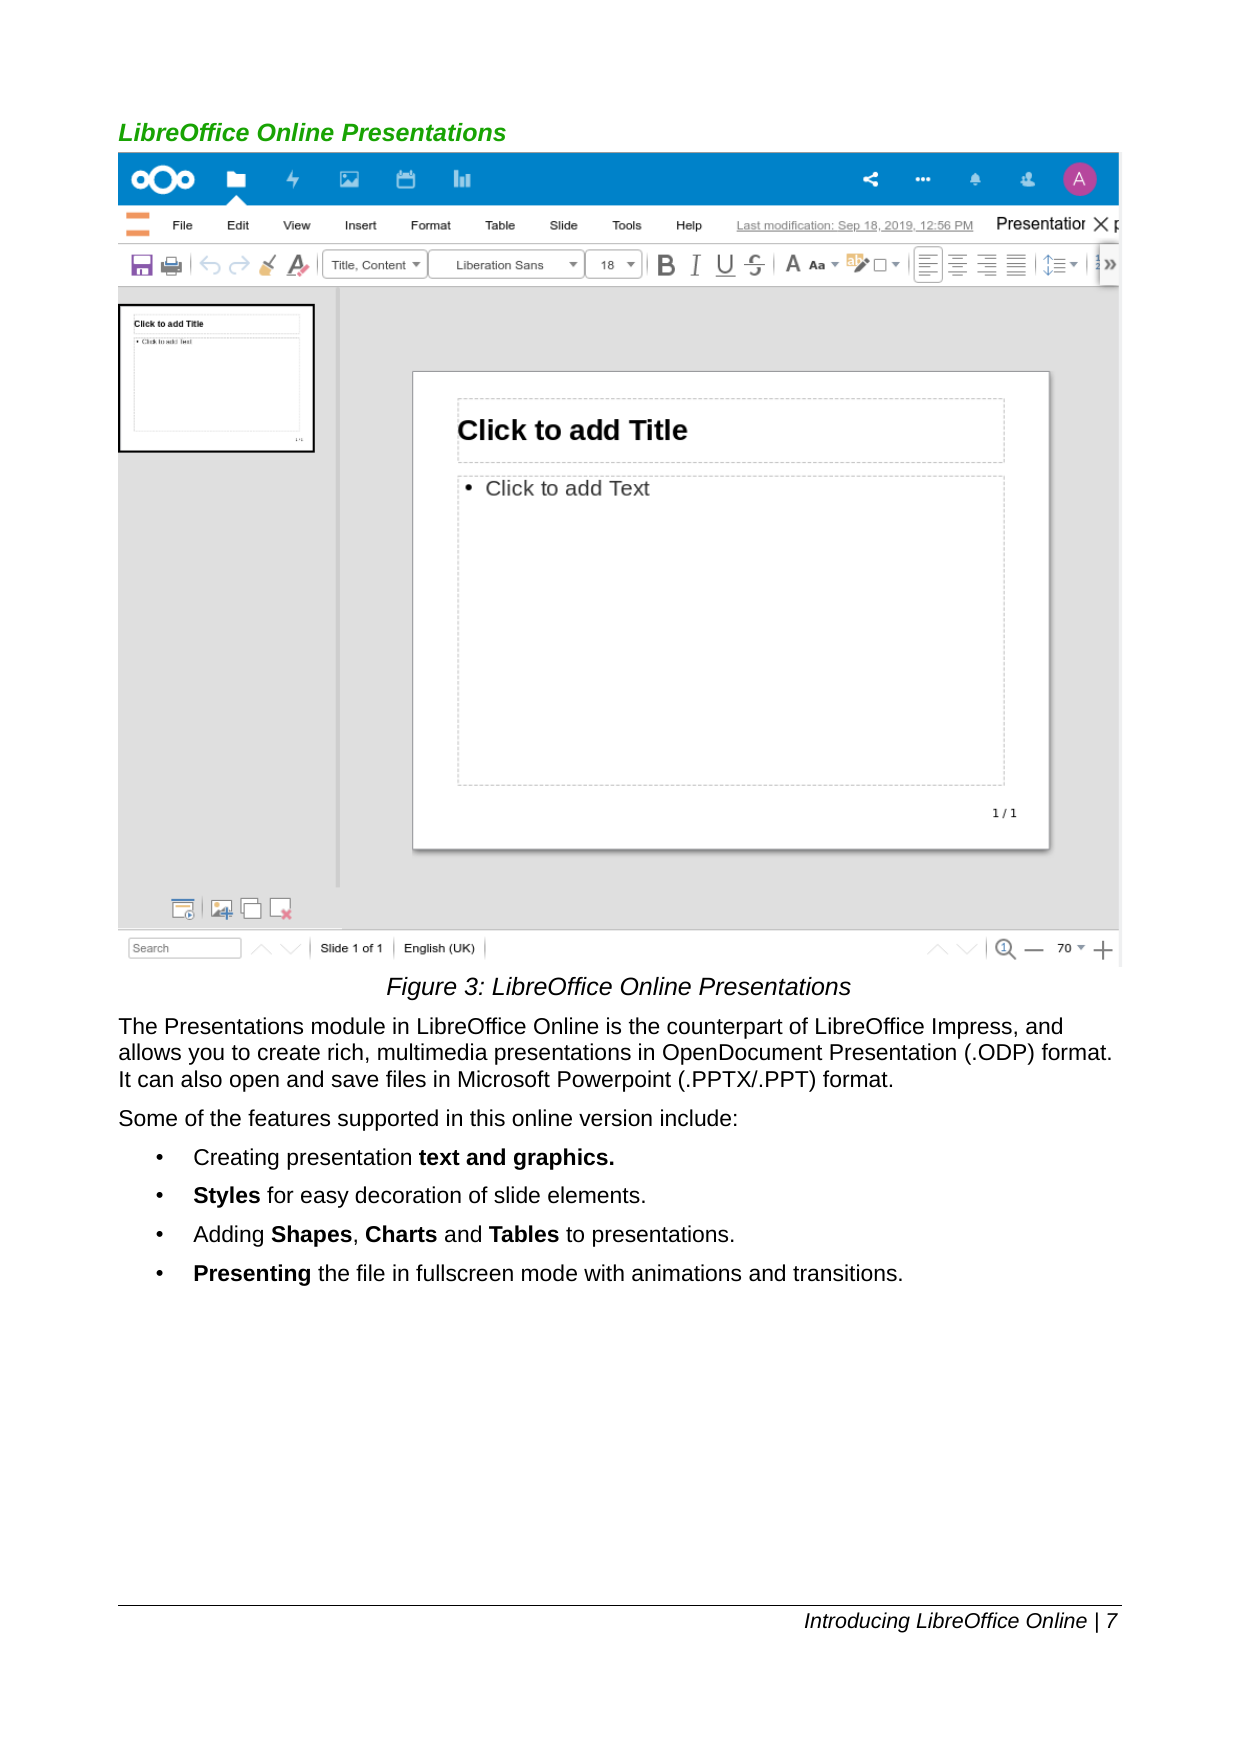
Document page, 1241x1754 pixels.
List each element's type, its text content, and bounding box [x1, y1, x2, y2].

list Styles for easy decoration of slide elements. [156, 1182, 1122, 1209]
list Adding Shapes, Charts and Tables to presentations. [156, 1221, 1122, 1247]
text Some of the features supported in this online version include: [118, 1104, 1122, 1131]
text The Presentations module in LibreOffice Online is the counterpart of LibreOffice Impress, and allows you to create rich, multimedia presentations in OpenDocument Presentation (.ODP) format. It can also open and save files in Microsoft Powerpoint (.PPTX/.PPT) format. [118, 1013, 1122, 1092]
picture [118, 152, 1123, 967]
subtitle LibreOffice Online Presentations [118, 118, 1122, 147]
list Creating presentation text and graphics. [156, 1143, 1122, 1170]
list Presenting the file in fullscreen mode with animations and transitions. [156, 1260, 1122, 1286]
text Figure 3: LibreOffice Online Presentations [118, 967, 1122, 1001]
